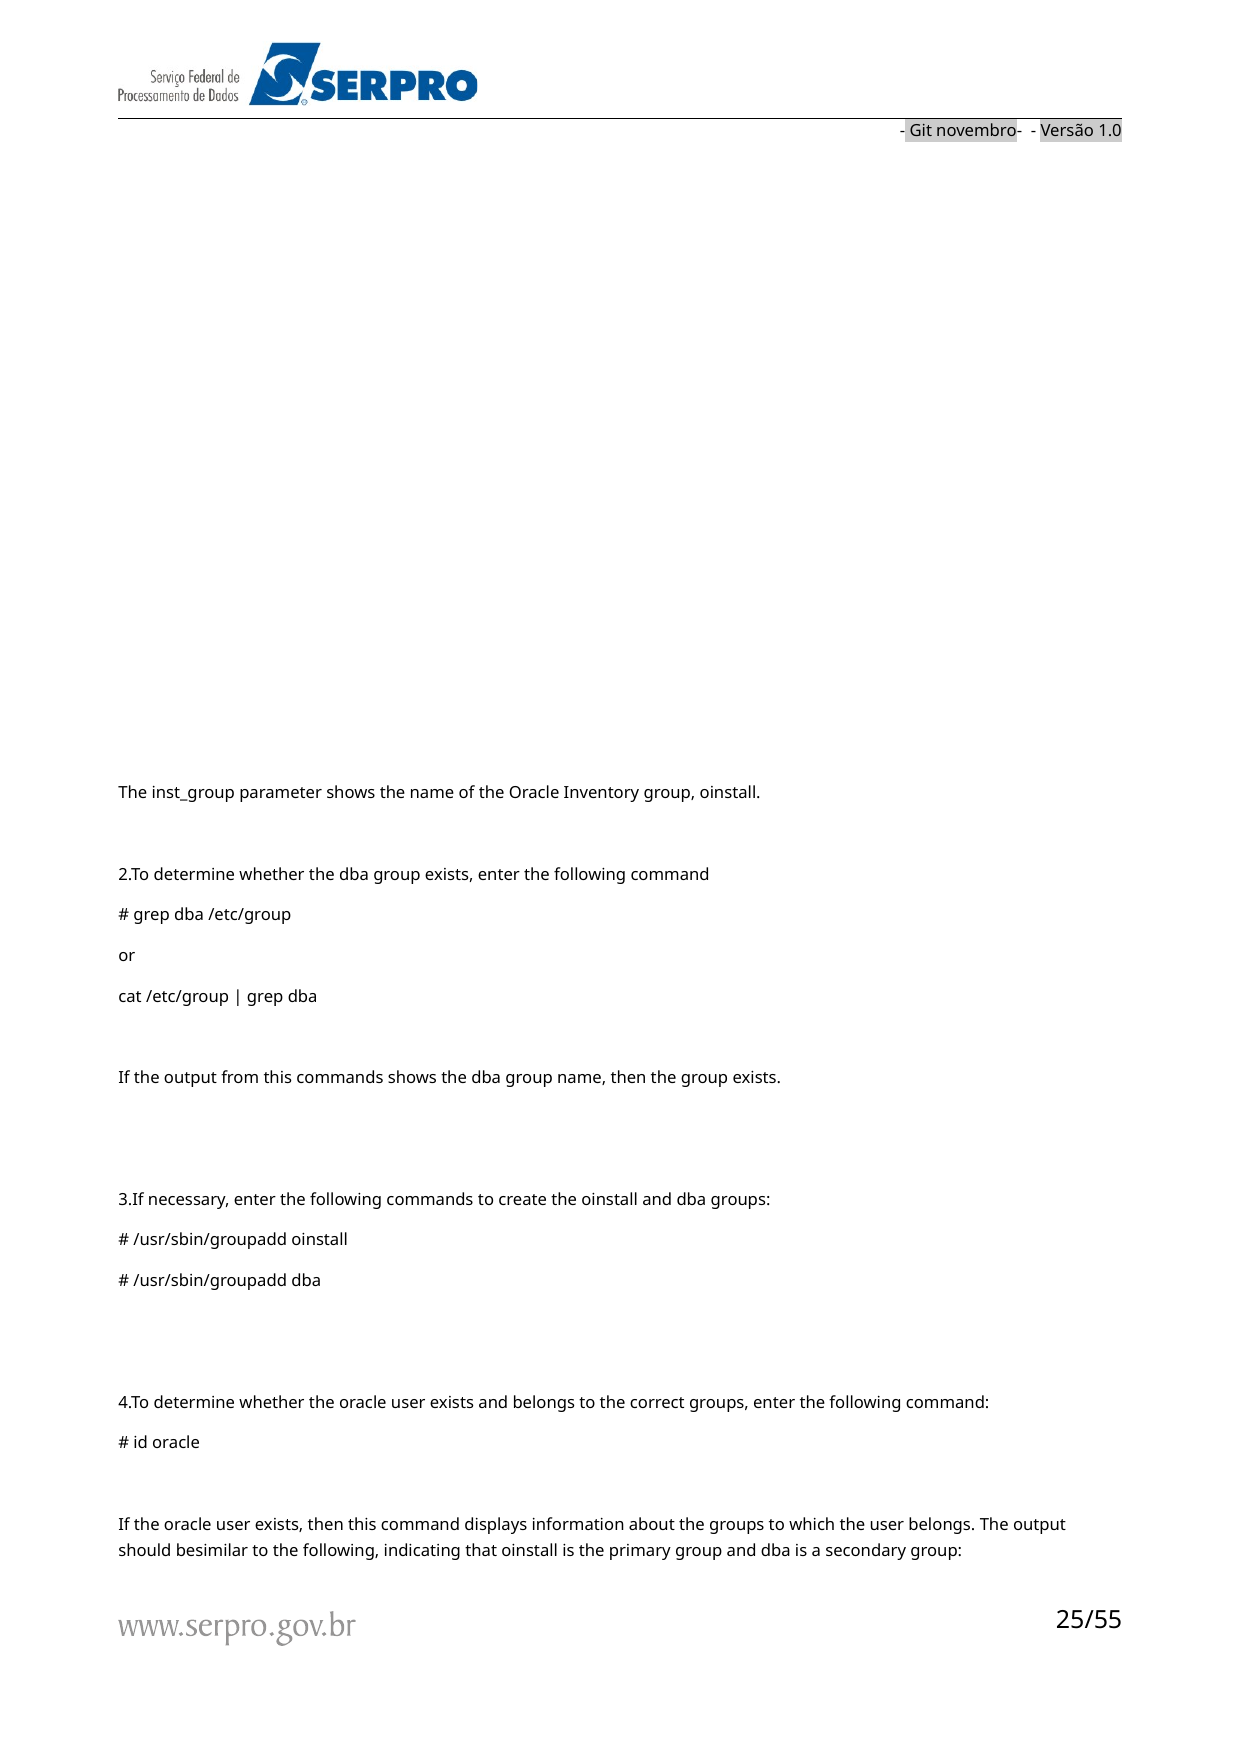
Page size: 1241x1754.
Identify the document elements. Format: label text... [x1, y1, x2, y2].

text The inst_group parameter shows the name of the Oracle Inventory group, oinstall. [118, 781, 1122, 804]
text cat /etc/group | grep dba [118, 984, 1122, 1007]
text If the output from this commands shows the dba group name, then the group exists. [118, 1065, 1122, 1088]
text or [118, 943, 1122, 966]
picture [118, 41, 478, 106]
text 4.To determine whether the oracle user exists and belongs to the correct groups, enter the following command: [118, 1390, 1122, 1413]
text If the oracle user exists, then this command displays information about the groups to which the user belongs. The output should besimilar to the following, indicating that oinstall is the primary group and dba is a secondary group: [118, 1512, 1122, 1561]
text # id oracle [118, 1431, 1122, 1454]
text # grep dba /etc/group [118, 903, 1122, 926]
text 2.To determine whether the dba group exists, enter the following command [118, 862, 1122, 885]
text # /usr/sbin/groupadd dba [118, 1268, 1122, 1291]
text 3.If necessary, enter the following commands to create the oinstall and dba groups: [118, 1187, 1122, 1210]
text # /usr/sbin/groupadd oinstall [118, 1228, 1122, 1251]
